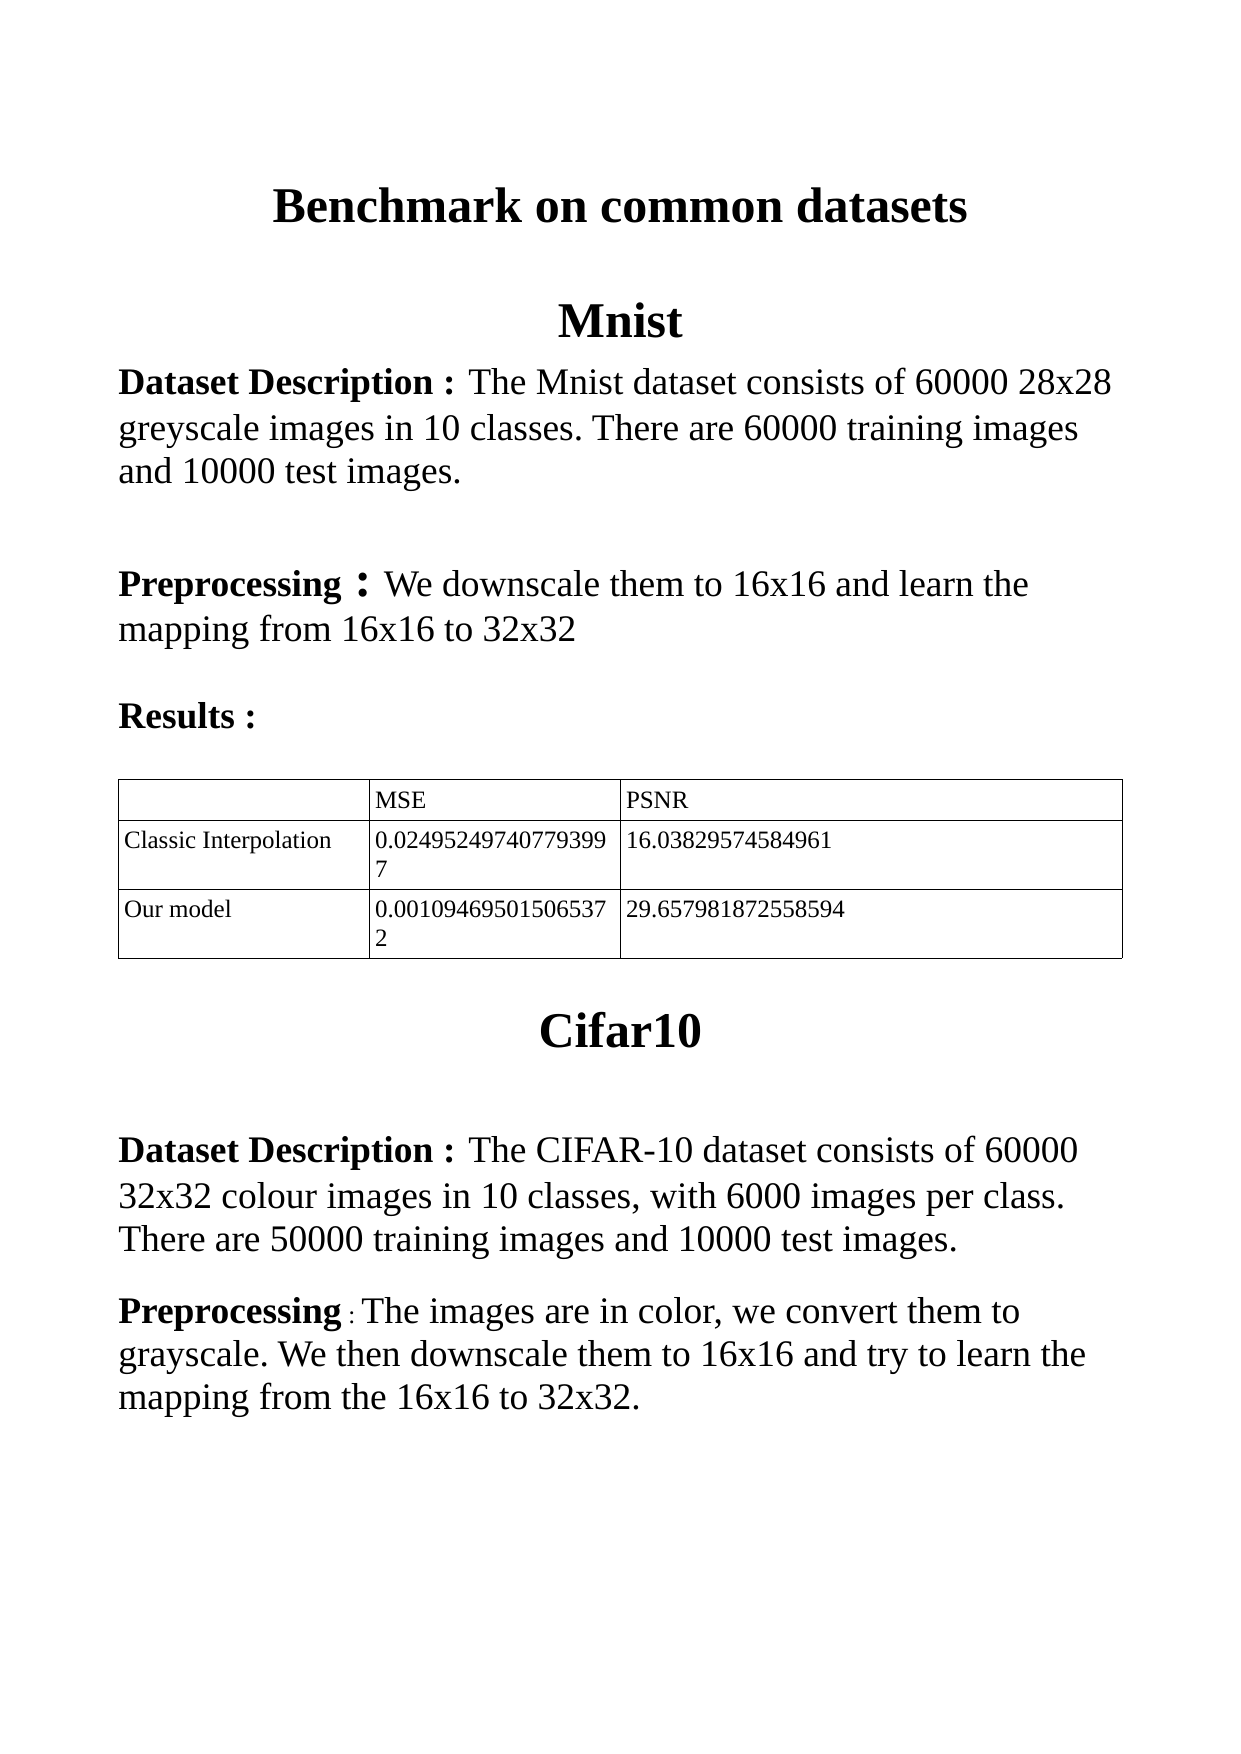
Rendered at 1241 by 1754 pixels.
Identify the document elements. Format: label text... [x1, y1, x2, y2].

text Mnist [118, 291, 1122, 348]
text Benchmark on common datasets [118, 176, 1122, 233]
table_header PSNR [621, 780, 1122, 820]
text Preprocessing : We downscale them to 16x16 and learn the mapping from 16x16 to 32x32 [118, 492, 1122, 650]
text Dataset Description : The CIFAR-10 dataset consists of 60000 32x32 colour images in 10 classes, with 6000 images per class. There are 50000 training images and 10000 test images. [118, 1116, 1122, 1260]
text Dataset Description : The Mnist dataset consists of 60000 28x28 greyscale images in 10 classes. There are 60000 training images and 10000 test images. [118, 348, 1122, 492]
table_header [119, 780, 369, 820]
text Results : [118, 693, 1122, 736]
table_cell 0.024952497407793997 [370, 821, 620, 889]
text Preprocessing : The images are in color, we convert them to grayscale. We then downscale them to 16x16 and try to learn the mapping from the 16x16 to 32x32. [118, 1260, 1122, 1418]
table_cell 16.03829574584961 [621, 821, 1122, 889]
text Cifar10 [118, 1001, 1122, 1058]
table_cell Classic Interpolation [119, 821, 369, 889]
table_cell 29.657981872558594 [621, 890, 1122, 958]
table_cell 0.001094695015065372 [370, 890, 620, 958]
table_header MSE [370, 780, 620, 820]
table_cell Our model [119, 890, 369, 958]
